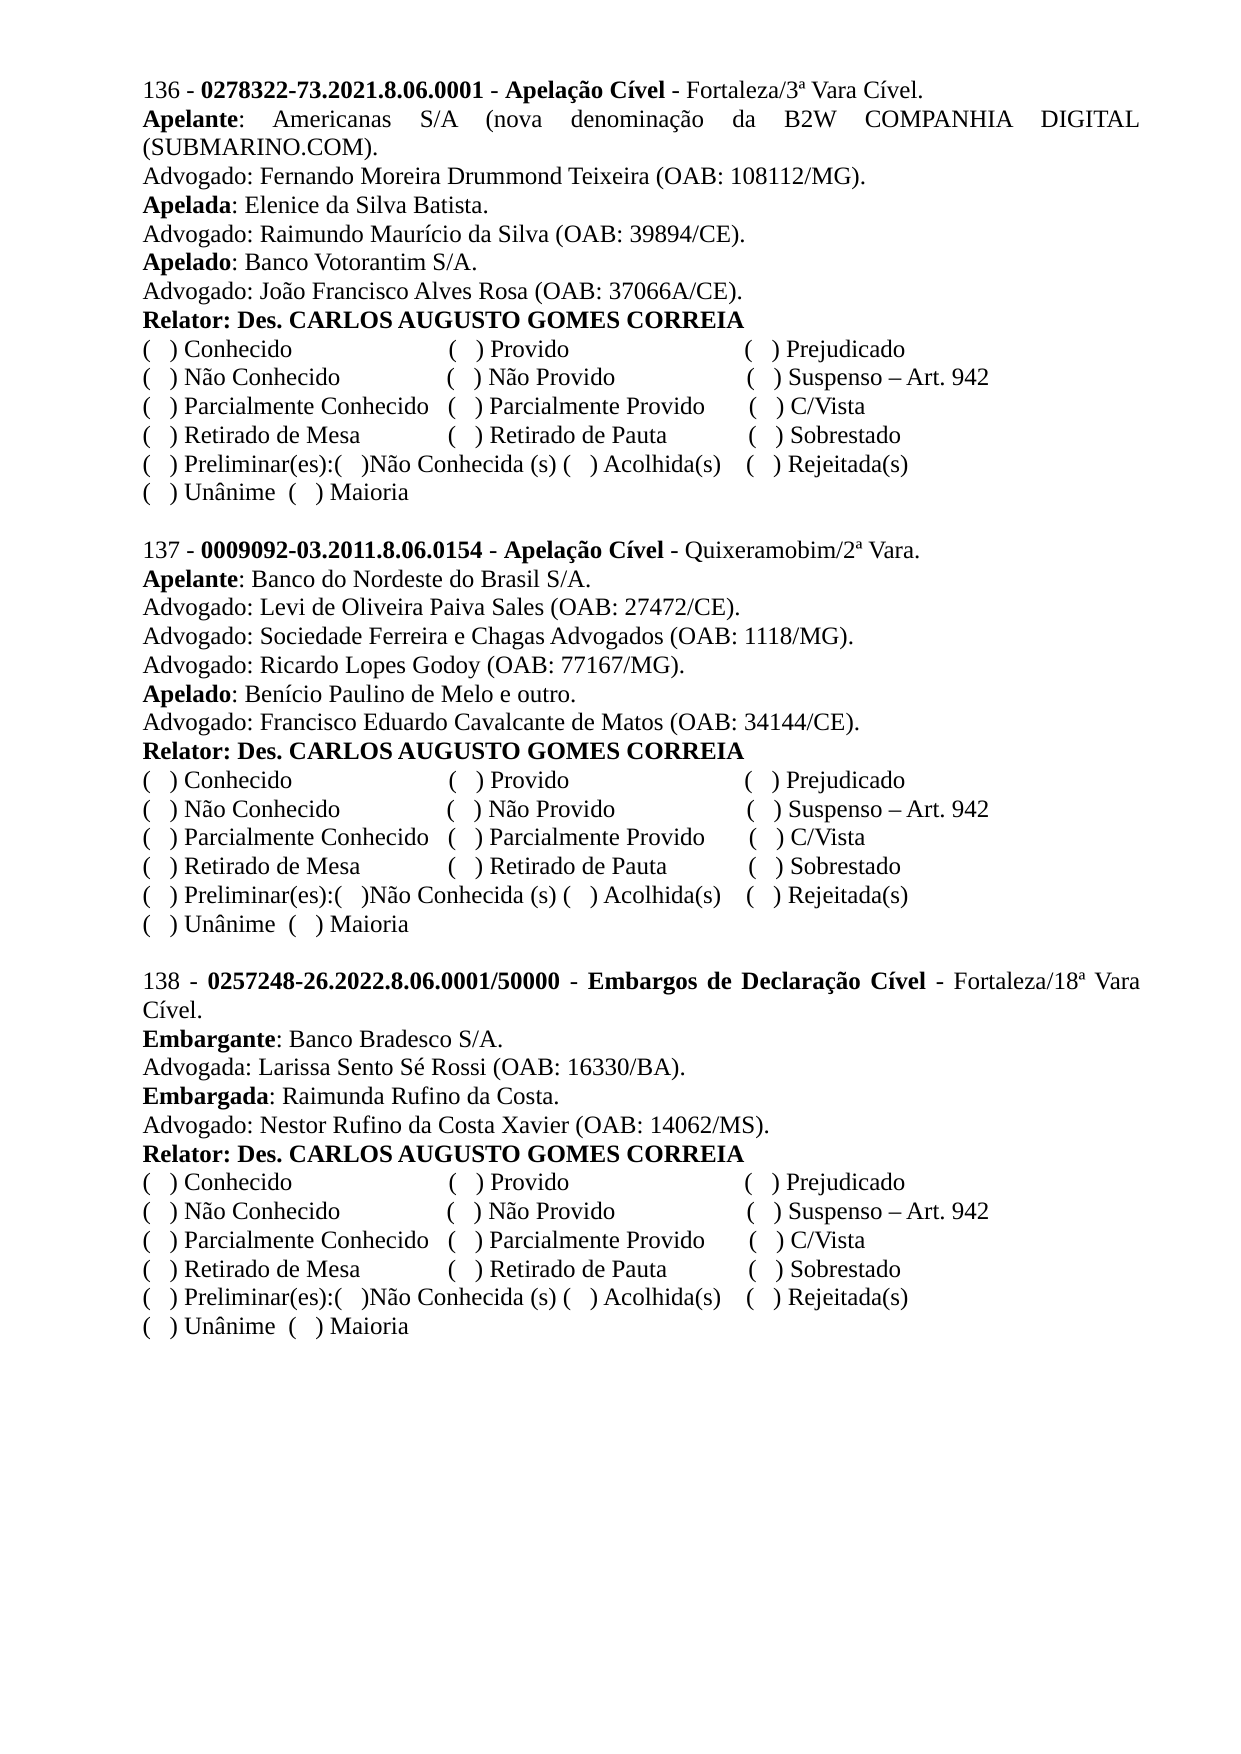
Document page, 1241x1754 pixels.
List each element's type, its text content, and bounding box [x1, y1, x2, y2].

text Apelado: Benício Paulino de Melo e outro. [142, 679, 1141, 707]
text Apelante: Americanas S/A (nova denominação da B2W COMPANHIA DIGITAL (SUBMARINO.COM). [142, 104, 1141, 161]
text ( ) Preliminar(es):( )Não Conhecida (s) ( ) Acolhida(s) ( ) Rejeitada(s) [142, 1282, 1158, 1311]
text Advogado: Nestor Rufino da Costa Xavier (OAB: 14062/MS). [142, 1110, 1141, 1139]
text ( ) Preliminar(es):( )Não Conhecida (s) ( ) Acolhida(s) ( ) Rejeitada(s) [142, 449, 1158, 477]
text Advogado: Fernando Moreira Drummond Teixeira (OAB: 108112/MG). [142, 161, 1141, 190]
text Apelada: Elenice da Silva Batista. [142, 190, 1141, 219]
text ( ) Parcialmente Conhecido ( ) Parcialmente Provido ( ) C/Vista [142, 1225, 1158, 1254]
text Relator: Des. CARLOS AUGUSTO GOMES CORREIA [142, 305, 1141, 334]
text ( ) Unânime ( ) Maioria [142, 909, 1158, 937]
text ( ) Preliminar(es):( )Não Conhecida (s) ( ) Acolhida(s) ( ) Rejeitada(s) [142, 880, 1158, 909]
text 137 - 0009092-03.2011.8.06.0154 - Apelação Cível - Quixeramobim/2ª Vara. [142, 535, 1141, 564]
text Advogado: Levi de Oliveira Paiva Sales (OAB: 27472/CE). [142, 592, 1141, 621]
text ( ) Não Conhecido ( ) Não Provido ( ) Suspenso – Art. 942 [142, 794, 1158, 822]
text Advogada: Larissa Sento Sé Rossi (OAB: 16330/BA). [142, 1052, 1141, 1081]
text ( ) Conhecido ( ) Provido ( ) Prejudicado [142, 334, 1141, 362]
text ( ) Parcialmente Conhecido ( ) Parcialmente Provido ( ) C/Vista [142, 822, 1158, 851]
text Embargante: Banco Bradesco S/A. [142, 1024, 1141, 1052]
text ( ) Retirado de Mesa ( ) Retirado de Pauta ( ) Sobrestado [142, 1254, 1158, 1282]
text 138 - 0257248-26.2022.8.06.0001/50000 - Embargos de Declaração Cível - Fortaleza/18ª Vara Cível. [142, 966, 1141, 1024]
text Advogado: Ricardo Lopes Godoy (OAB: 77167/MG). [142, 650, 1141, 679]
text Apelado: Banco Votorantim S/A. [142, 247, 1141, 276]
text 136 - 0278322-73.2021.8.06.0001 - Apelação Cível - Fortaleza/3ª Vara Cível. [142, 75, 1141, 104]
text Relator: Des. CARLOS AUGUSTO GOMES CORREIA [142, 736, 1141, 765]
text Advogado: Sociedade Ferreira e Chagas Advogados (OAB: 1118/MG). [142, 621, 1141, 650]
text ( ) Retirado de Mesa ( ) Retirado de Pauta ( ) Sobrestado [142, 851, 1158, 880]
text ( ) Unânime ( ) Maioria [142, 477, 1158, 506]
text Apelante: Banco do Nordeste do Brasil S/A. [142, 564, 1141, 592]
text Advogado: Raimundo Maurício da Silva (OAB: 39894/CE). [142, 219, 1141, 247]
text ( ) Retirado de Mesa ( ) Retirado de Pauta ( ) Sobrestado [142, 420, 1158, 449]
text Embargada: Raimunda Rufino da Costa. [142, 1081, 1141, 1110]
text ( ) Unânime ( ) Maioria [142, 1311, 1158, 1340]
text Advogado: João Francisco Alves Rosa (OAB: 37066A/CE). [142, 276, 1141, 305]
text ( ) Conhecido ( ) Provido ( ) Prejudicado [142, 1167, 1141, 1196]
text Advogado: Francisco Eduardo Cavalcante de Matos (OAB: 34144/CE). [142, 707, 1141, 736]
text ( ) Parcialmente Conhecido ( ) Parcialmente Provido ( ) C/Vista [142, 391, 1158, 420]
text ( ) Conhecido ( ) Provido ( ) Prejudicado [142, 765, 1141, 794]
text ( ) Não Conhecido ( ) Não Provido ( ) Suspenso – Art. 942 [142, 1196, 1158, 1225]
text ( ) Não Conhecido ( ) Não Provido ( ) Suspenso – Art. 942 [142, 362, 1158, 391]
text Relator: Des. CARLOS AUGUSTO GOMES CORREIA [142, 1139, 1141, 1167]
